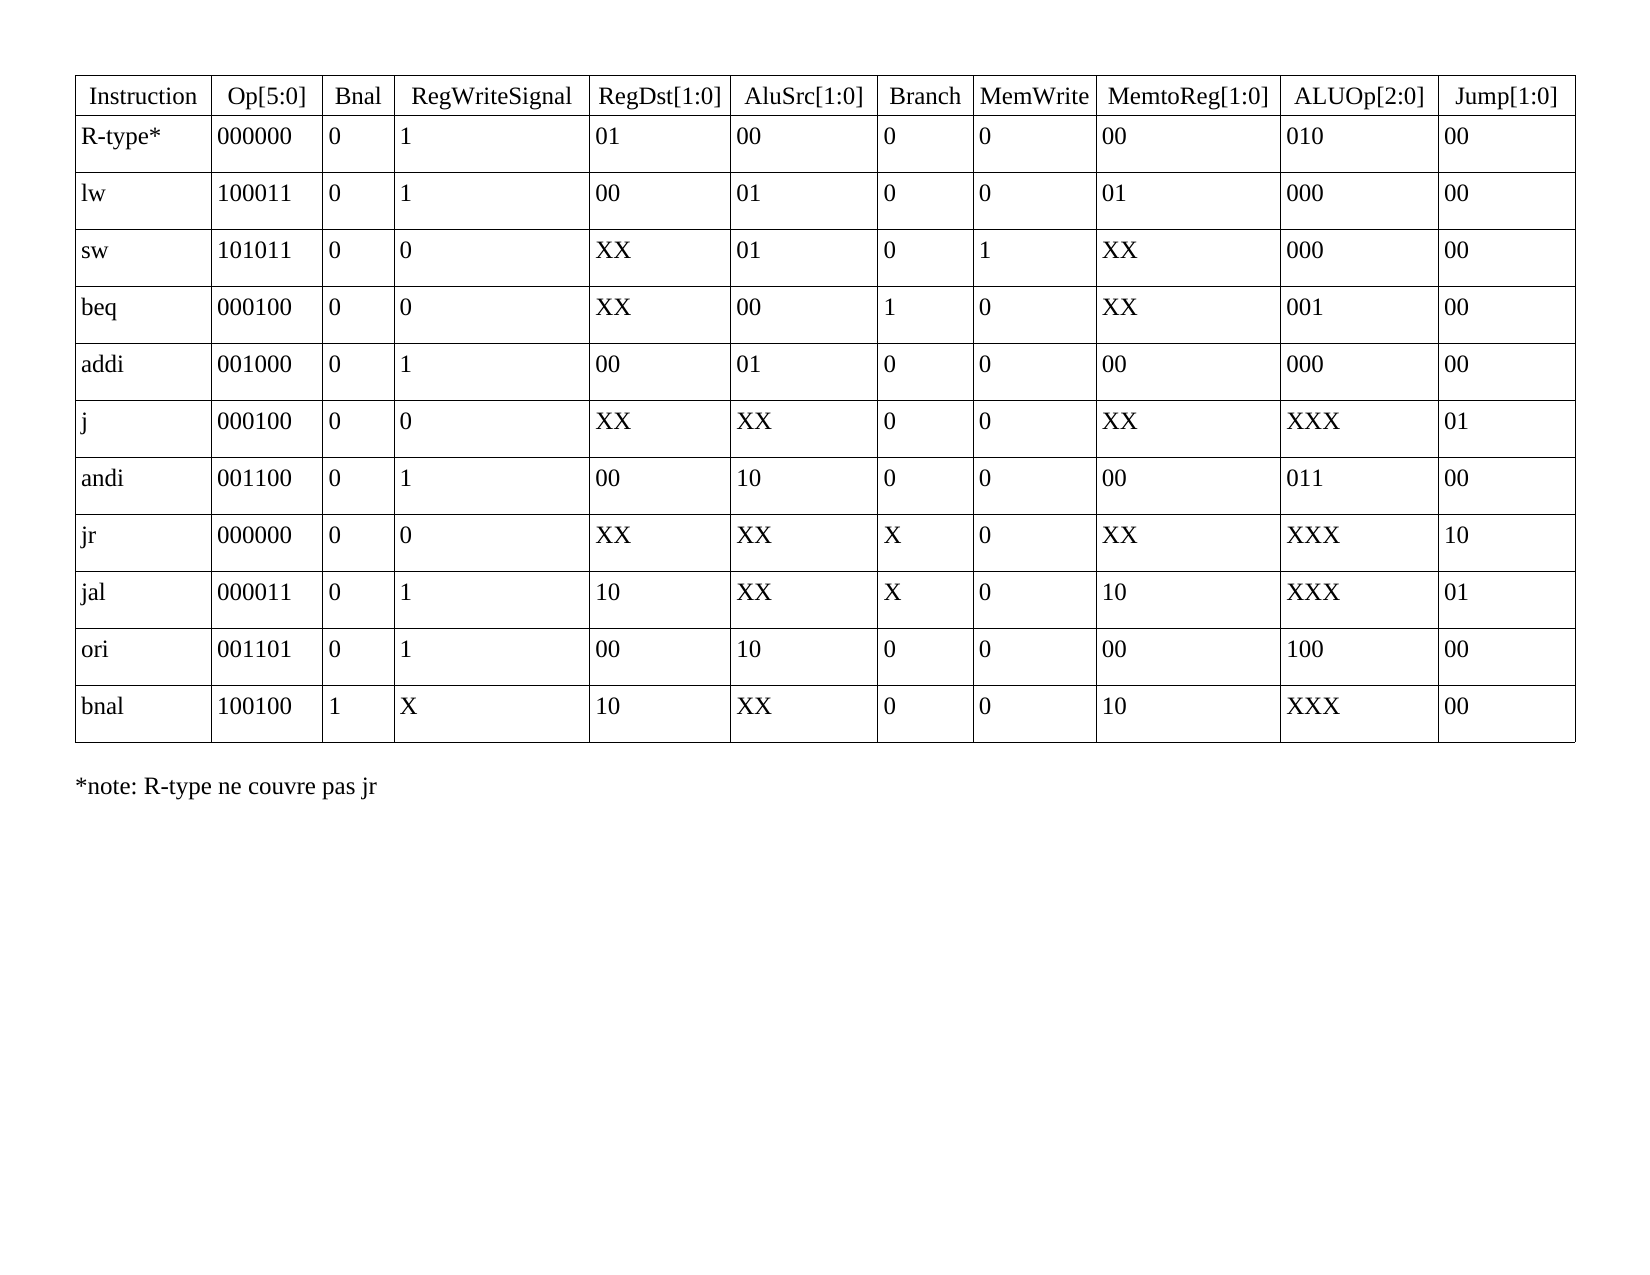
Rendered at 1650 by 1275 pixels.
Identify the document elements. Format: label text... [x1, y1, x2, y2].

table_cell 001000 [212, 344, 322, 400]
table_cell 00 [1439, 458, 1575, 514]
table_cell 0 [878, 686, 973, 742]
table_cell 00 [1097, 458, 1280, 514]
table_cell 0 [395, 515, 589, 571]
table_cell 1 [395, 173, 589, 229]
table_cell 000 [1281, 230, 1438, 286]
table_header AluSrc[1:0] [731, 76, 877, 115]
table_cell 00 [1439, 230, 1575, 286]
table_cell 100 [1281, 629, 1438, 685]
table_cell 00 [590, 458, 730, 514]
table_cell 011 [1281, 458, 1438, 514]
table_cell XX [590, 230, 730, 286]
table_cell 0 [395, 401, 589, 457]
table_cell 10 [1097, 686, 1280, 742]
table_cell beq [76, 287, 211, 343]
table_cell 10 [731, 458, 877, 514]
table_header Branch [878, 76, 973, 115]
table_cell 0 [878, 173, 973, 229]
table_cell 0 [395, 287, 589, 343]
table_cell 0 [974, 173, 1096, 229]
table_cell bnal [76, 686, 211, 742]
table_cell 00 [1097, 116, 1280, 172]
table_cell 000011 [212, 572, 322, 628]
table_cell XX [590, 287, 730, 343]
table_cell 0 [878, 458, 973, 514]
table_cell 01 [1439, 401, 1575, 457]
table_cell 10 [590, 572, 730, 628]
table_header RegDst[1:0] [590, 76, 730, 115]
table_cell 01 [1097, 173, 1280, 229]
table_header MemtoReg[1:0] [1097, 76, 1280, 115]
table_cell XX [731, 572, 877, 628]
table_cell 0 [974, 287, 1096, 343]
table_cell addi [76, 344, 211, 400]
table_cell XX [1097, 230, 1280, 286]
table_cell 01 [731, 173, 877, 229]
table_cell 00 [1097, 344, 1280, 400]
table_cell 1 [395, 458, 589, 514]
table_cell 010 [1281, 116, 1438, 172]
table_cell j [76, 401, 211, 457]
table_cell 100100 [212, 686, 322, 742]
table_cell 10 [1439, 515, 1575, 571]
table_cell 0 [323, 458, 394, 514]
table_cell 0 [974, 401, 1096, 457]
table_cell 100011 [212, 173, 322, 229]
table_cell XXX [1281, 686, 1438, 742]
table_cell 00 [1439, 629, 1575, 685]
table_cell 1 [395, 629, 589, 685]
table_cell 00 [1097, 629, 1280, 685]
table_cell 00 [731, 287, 877, 343]
table_cell XX [1097, 401, 1280, 457]
table_cell XX [731, 401, 877, 457]
table_cell 000100 [212, 401, 322, 457]
table_cell 0 [974, 458, 1096, 514]
table_cell 000000 [212, 515, 322, 571]
table_cell X [878, 515, 973, 571]
table_header RegWriteSignal [395, 76, 589, 115]
table_cell 1 [395, 572, 589, 628]
table_cell 001100 [212, 458, 322, 514]
table_cell 101011 [212, 230, 322, 286]
table_cell 00 [1439, 287, 1575, 343]
table_cell 001101 [212, 629, 322, 685]
table_cell 00 [1439, 116, 1575, 172]
table_cell 0 [974, 515, 1096, 571]
table_cell 0 [974, 344, 1096, 400]
table_cell 00 [1439, 686, 1575, 742]
table_cell 000 [1281, 173, 1438, 229]
table_cell 0 [323, 515, 394, 571]
table_cell 01 [590, 116, 730, 172]
table_cell 0 [878, 116, 973, 172]
table_cell XX [731, 515, 877, 571]
table_cell ori [76, 629, 211, 685]
table_cell 00 [1439, 344, 1575, 400]
table_cell XX [590, 515, 730, 571]
table_header Jump[1:0] [1439, 76, 1575, 115]
table_cell 1 [878, 287, 973, 343]
table_cell 01 [731, 230, 877, 286]
table_cell 10 [731, 629, 877, 685]
table_cell 1 [395, 344, 589, 400]
table_cell 00 [731, 116, 877, 172]
table_header ALUOp[2:0] [1281, 76, 1438, 115]
table_cell XXX [1281, 572, 1438, 628]
table_cell 1 [974, 230, 1096, 286]
table_cell lw [76, 173, 211, 229]
table_cell 0 [323, 230, 394, 286]
table_cell jal [76, 572, 211, 628]
table_cell XXX [1281, 515, 1438, 571]
table_cell 10 [590, 686, 730, 742]
table_cell XXX [1281, 401, 1438, 457]
table_cell R-type* [76, 116, 211, 172]
table_cell 000000 [212, 116, 322, 172]
table_cell 0 [878, 401, 973, 457]
table_cell 10 [1097, 572, 1280, 628]
table_cell 0 [323, 344, 394, 400]
table_cell 0 [974, 629, 1096, 685]
table_cell sw [76, 230, 211, 286]
table_cell 1 [323, 686, 394, 742]
table_cell XX [1097, 287, 1280, 343]
table_cell 0 [878, 344, 973, 400]
table_header Op[5:0] [212, 76, 322, 115]
table_header Bnal [323, 76, 394, 115]
table_cell 00 [590, 629, 730, 685]
table_cell 0 [323, 572, 394, 628]
table_cell 0 [878, 629, 973, 685]
table_cell 0 [323, 401, 394, 457]
table_cell jr [76, 515, 211, 571]
table_cell X [395, 686, 589, 742]
table_header MemWrite [974, 76, 1096, 115]
table_cell 01 [731, 344, 877, 400]
table_cell andi [76, 458, 211, 514]
table_cell 0 [878, 230, 973, 286]
table_cell XX [590, 401, 730, 457]
table_cell 0 [323, 173, 394, 229]
table_cell XX [731, 686, 877, 742]
table_cell 0 [974, 686, 1096, 742]
table_cell 0 [323, 287, 394, 343]
table_cell 1 [395, 116, 589, 172]
table_cell 0 [323, 116, 394, 172]
table_cell 001 [1281, 287, 1438, 343]
text *note: R-type ne couvre pas jr [75, 771, 1575, 800]
table_cell 000100 [212, 287, 322, 343]
table_cell 00 [590, 344, 730, 400]
table_cell 000 [1281, 344, 1438, 400]
table_cell 0 [323, 629, 394, 685]
table_cell 01 [1439, 572, 1575, 628]
table_header Instruction [76, 76, 211, 115]
table_cell 00 [590, 173, 730, 229]
table_cell 00 [1439, 173, 1575, 229]
table_cell 0 [395, 230, 589, 286]
table_cell X [878, 572, 973, 628]
table_cell 0 [974, 116, 1096, 172]
table_cell 0 [974, 572, 1096, 628]
table_cell XX [1097, 515, 1280, 571]
